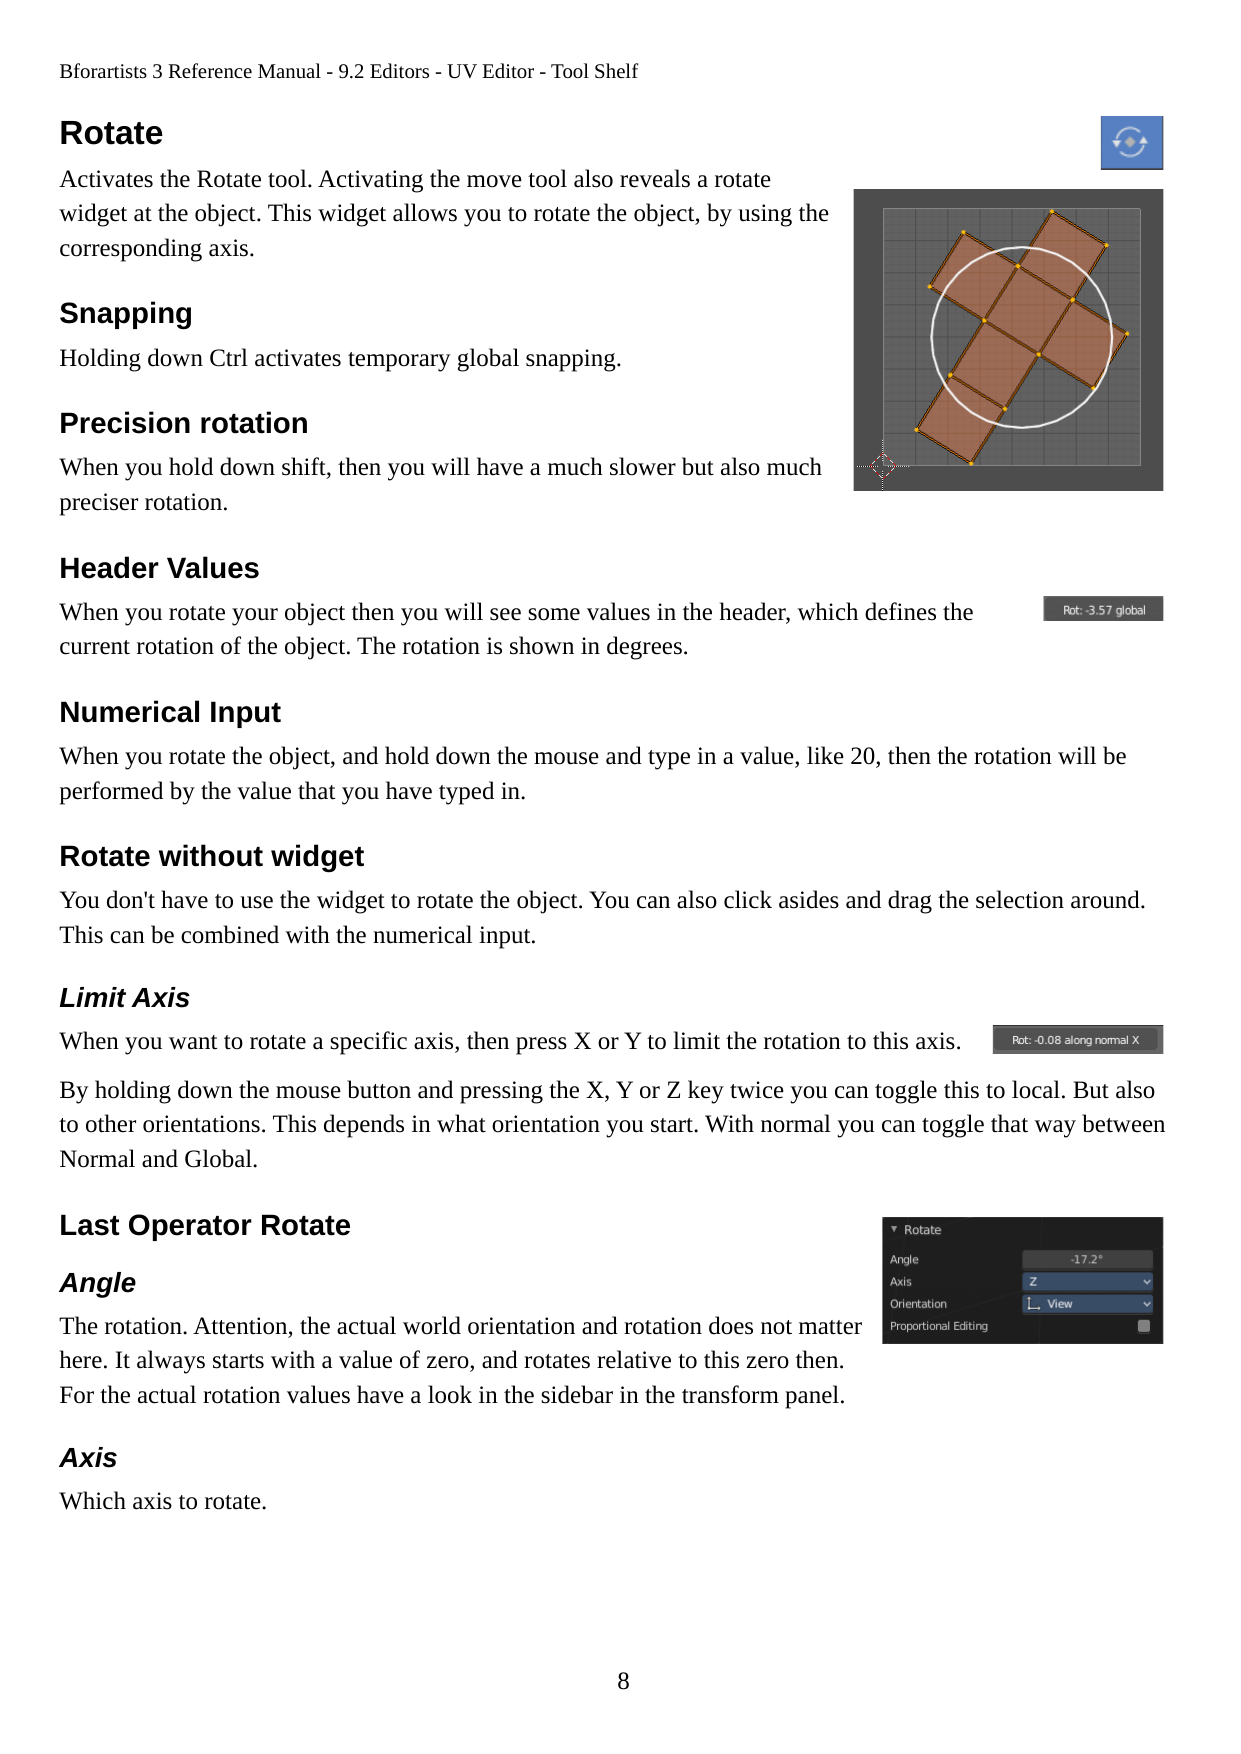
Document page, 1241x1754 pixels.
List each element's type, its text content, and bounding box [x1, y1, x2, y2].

subtitle Header Values [59, 551, 1181, 584]
picture [882, 1217, 1164, 1344]
text By holding down the mouse button and pressing the X, Y or Z key twice you can toggle this to local. But also to other orientations. This depends in what orientation you start. With normal you can toggle that way between Normal and Global. [59, 1075, 1181, 1173]
subtitle Axis [59, 1441, 1181, 1473]
subtitle Limit Axis [59, 982, 1181, 1013]
subtitle Snapping [59, 296, 853, 330]
subtitle Rotate without widget [59, 839, 1181, 873]
text The rotation. Attention, the actual world orientation and rotation does not matter here. It always starts with a value of zero, and rotates relative to this zero then. For the actual rotation values have a look in the sidebar in the transform panel. [59, 1311, 1181, 1408]
picture [1043, 596, 1164, 621]
subtitle [1164, 296, 1181, 330]
picture [853, 189, 1164, 491]
subtitle Precision rotation [59, 406, 853, 440]
picture [992, 1025, 1164, 1054]
picture [1100, 116, 1164, 170]
subtitle Angle [59, 1266, 882, 1298]
subtitle [1164, 406, 1181, 440]
subtitle Rotate [59, 113, 1181, 151]
text When you rotate your object then you will see some values in the header, which defines the current rotation of the object. The rotation is shown in degrees. [59, 597, 1181, 660]
subtitle Last Operator Rotate [59, 1208, 1181, 1241]
subtitle [1164, 1266, 1181, 1298]
text Activates the Rotate tool. Activating the move tool also reveals a rotate widget at the object. This widget allows you to rotate the object, by using the corresponding axis. [59, 164, 1181, 261]
text When you rotate the object, and hold down the mouse and type in a value, like 20, then the rotation will be performed by the value that you have typed in. [59, 741, 1181, 804]
text Which axis to rotate. [59, 1486, 1181, 1514]
text When you want to rotate a specific axis, then press X or Y to limit the rotation to this axis. [59, 1026, 1181, 1055]
text Holding down Ctrl activates temporary global snapping. [59, 343, 853, 371]
text When you hold down shift, then you will have a much slower but also much preciser rotation. [59, 452, 1181, 516]
subtitle Numerical Input [59, 695, 1181, 729]
text You don't have to use the widget to rotate the object. You can also click asides and drag the selection around. This can be combined with the numerical input. [59, 886, 1181, 949]
